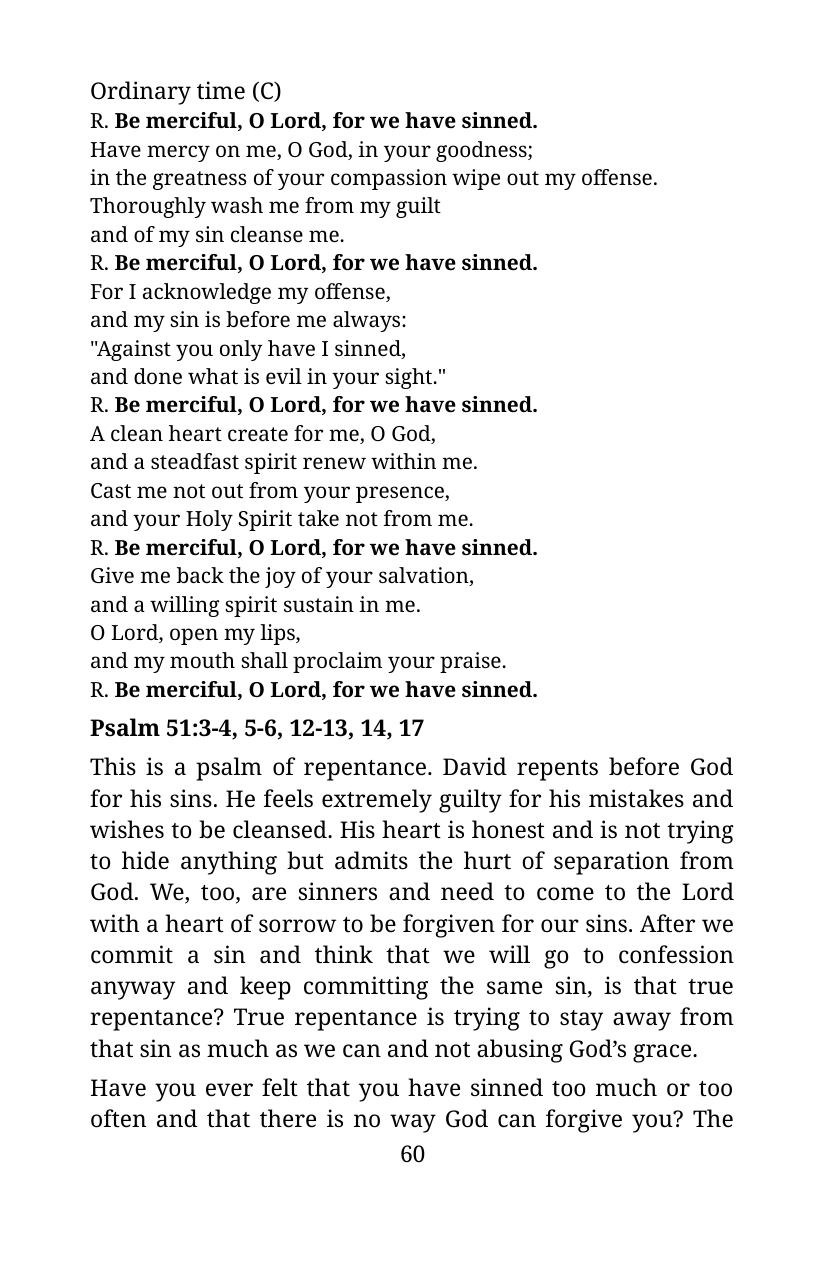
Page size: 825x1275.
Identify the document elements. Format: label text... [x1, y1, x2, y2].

text This is a psalm of repentance. David repents before God for his sins. He feels extremely guilty for his mistakes and wishes to be cleansed. His heart is honest and is not trying to hide anything but admits the hurt of separation from God. We, too, are sinners and need to come to the Lord with a heart of sorrow to be forgiven for our sins. After we commit a sin and think that we will go to confession anyway and keep committing the same sin, is that true repentance? True repentance is trying to stay away from that sin as much as we can and not abusing God’s grace. [90, 751, 735, 1064]
text Psalm 51:3-4, 5-6, 12-13, 14, 17 [90, 712, 735, 743]
text R. Be merciful, O Lord, for we have sinned. Have mercy on me, O God, in your goodness; in the greatness of your compassion wipe out my offense. Thoroughly wash me from my guilt and of my sin cleanse me. R. Be merciful, O Lord, for we have sinned. For I acknowledge my offense, and my sin is before me always: "Against you only have I sinned, and done what is evil in your sight." R. Be merciful, O Lord, for we have sinned. A clean heart create for me, O God, and a steadfast spirit renew within me. Cast me not out from your presence, and your Holy Spirit take not from me. R. Be merciful, O Lord, for we have sinned. Give me back the joy of your salvation, and a willing spirit sustain in me. O Lord, open my lips, and my mouth shall proclaim your praise. R. Be merciful, O Lord, for we have sinned. [90, 106, 735, 703]
text Have you ever felt that you have sinned too much or too often and that there is no way God can forgive you? The [90, 1072, 735, 1135]
